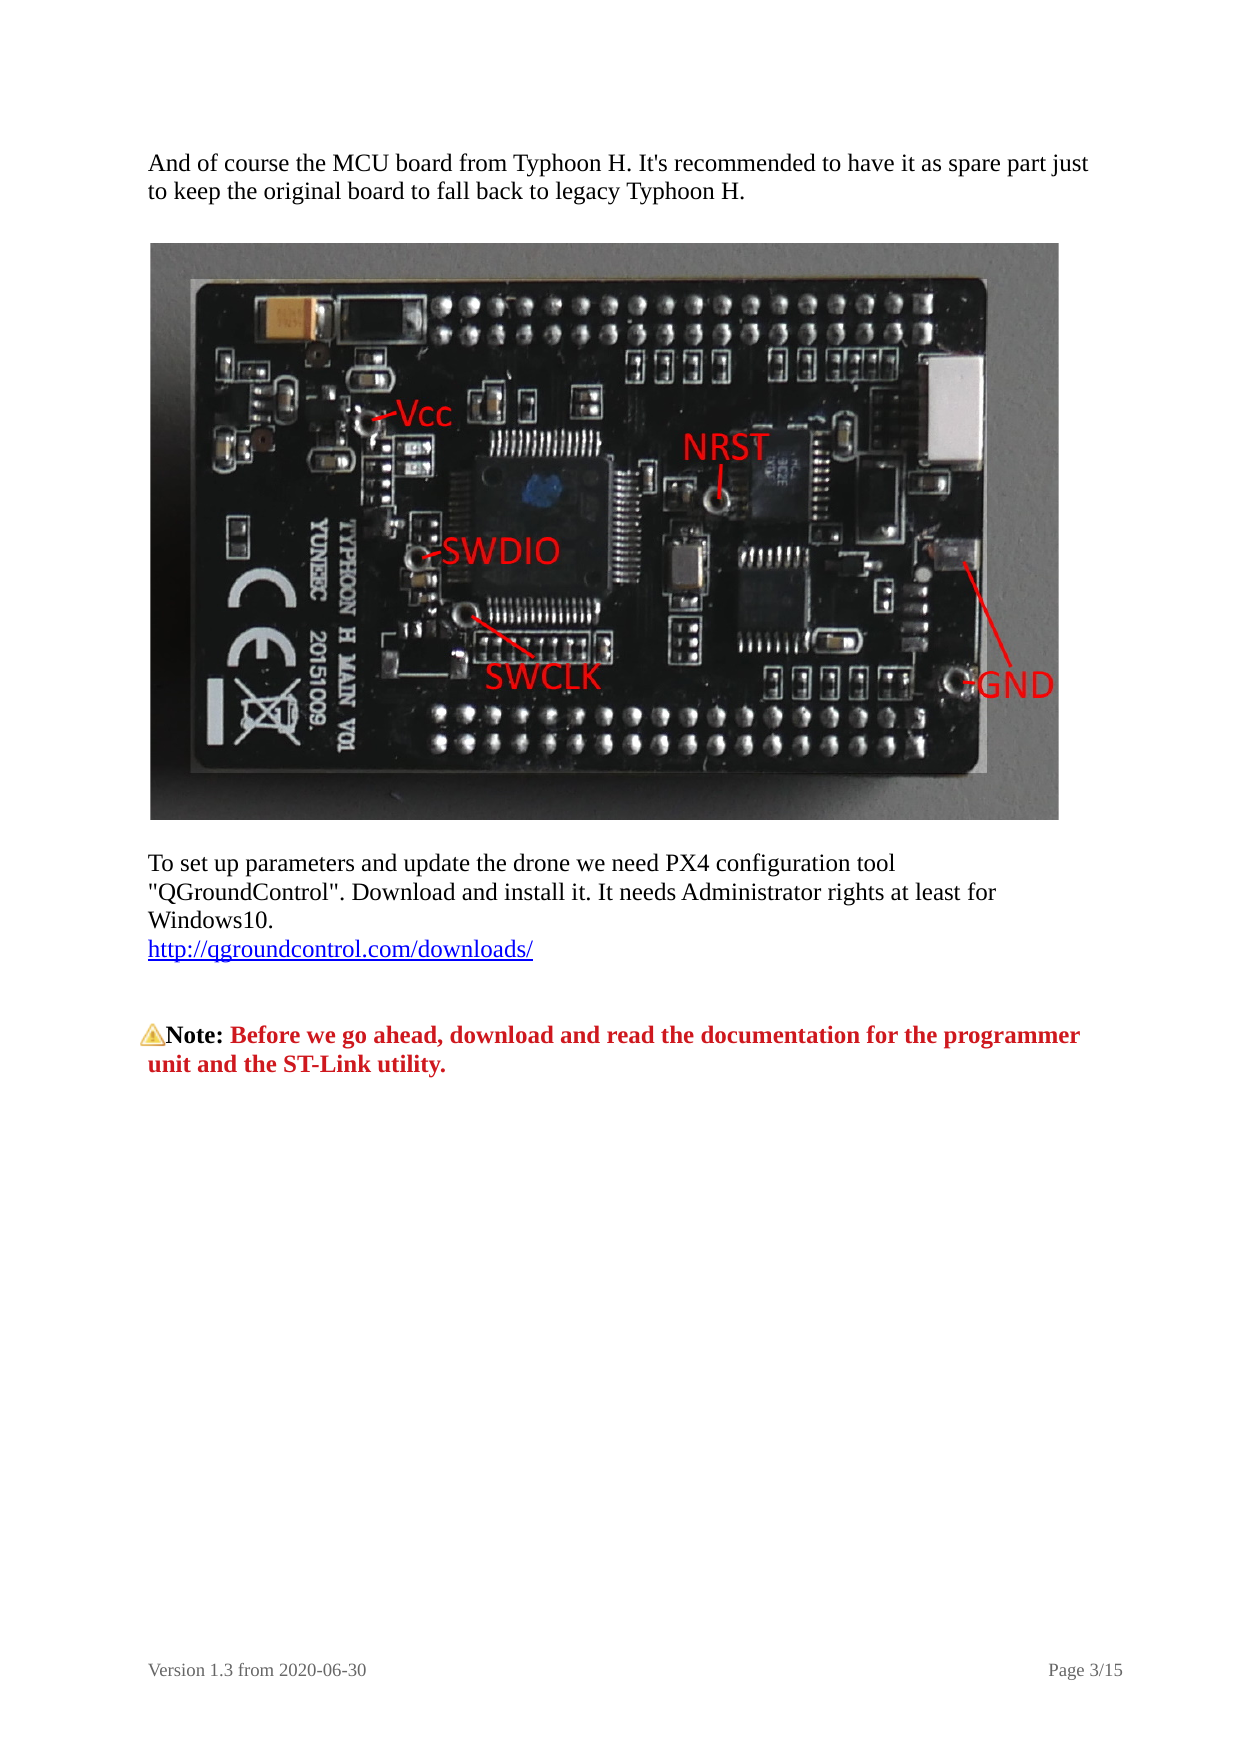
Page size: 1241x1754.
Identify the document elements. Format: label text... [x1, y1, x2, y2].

picture [140, 1022, 166, 1048]
text http://qgroundcontrol.com/downloads/ [148, 934, 1093, 963]
text And of course the MCU board from Typhoon H. It's recommended to have it as spare part just to keep the original board to fall back to legacy Typhoon H. [148, 148, 1093, 205]
text Note: Before we go ahead, download and read the documentation for the programmer unit and the ST-Link utility. [148, 1021, 1093, 1078]
text To set up parameters and update the drone we need PX4 configuration tool "QGroundControl". Download and install it. It needs Administrator rights at least for Windows10. [148, 848, 1093, 934]
picture [150, 243, 1059, 820]
